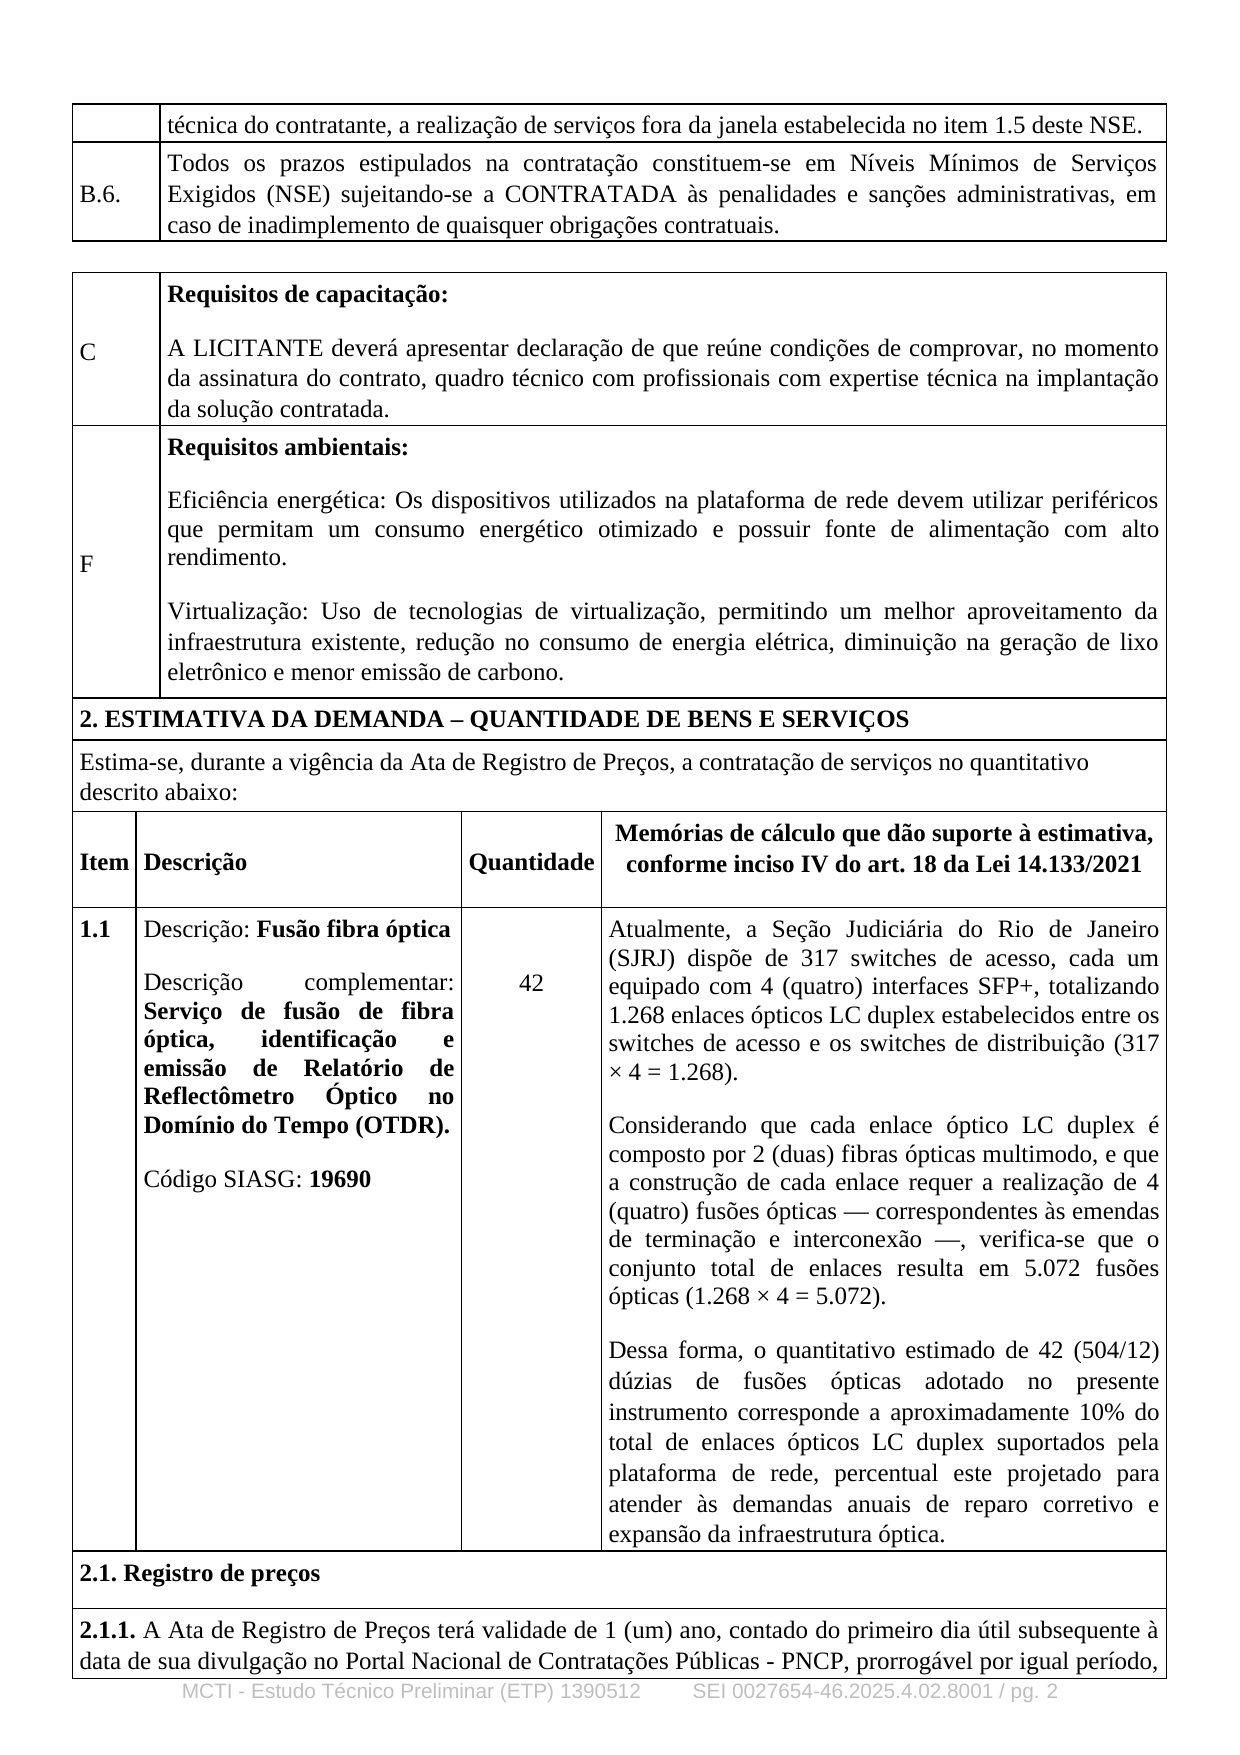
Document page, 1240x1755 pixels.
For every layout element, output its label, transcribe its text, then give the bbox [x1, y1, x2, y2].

table_cell 2.1. Registro de preços [73, 1552, 1166, 1607]
table_cell técnica do contratante, a realização de serviços fora da janela estabelecida no item 1.5 deste NSE. [161, 105, 1166, 141]
table_cell 2.1.1. A Ata de Registro de Preços terá validade de 1 (um) ano, contado do primeiro dia útil subsequente à data de sua divulgação no Portal Nacional de Contratações Públicas - PNCP, prorrogável por igual período, [73, 1609, 1166, 1677]
table_cell Estima-se, durante a vigência da Ata de Registro de Preços, a contratação de serviços no quantitativo descrito abaixo: [73, 741, 1166, 811]
table_cell Memórias de cálculo que dão suporte à estimativa, conforme inciso IV do art. 18 da Lei 14.133/2021 [602, 812, 1166, 907]
table_cell [73, 105, 159, 141]
table_cell Requisitos ambientais: Eficiência energética: Os dispositivos utilizados na plataforma de rede devem utilizar periféricos que permitam um consumo energético otimizado e possuir fonte de alimentação com alto rendimento. Virtualização: Uso de tecnologias de virtualização, permitindo um melhor aproveitamento da infraestrutura existente, redução no consumo de energia elétrica, diminuição na geração de lixo eletrônico e menor emissão de carbono. [161, 426, 1166, 697]
table_cell B.6. [73, 143, 159, 240]
table_cell 2. ESTIMATIVA DA DEMANDA – QUANTIDADE DE BENS E SERVIÇOS [73, 699, 1166, 739]
table_header C [73, 273, 159, 424]
table_cell 42 [462, 908, 601, 1550]
table_cell 1.1 [73, 908, 135, 1550]
table_cell F [73, 426, 159, 697]
table_cell Todos os prazos estipulados na contratação constituem-se em Níveis Mínimos de Serviços Exigidos (NSE) sujeitando-se a CONTRATADA às penalidades e sanções administrativas, em caso de inadimplemento de quaisquer obrigações contratuais. [161, 143, 1166, 240]
table_cell Atualmente, a Seção Judiciária do Rio de Janeiro (SJRJ) dispõe de 317 switches de acesso, cada um equipado com 4 (quatro) interfaces SFP+, totalizando 1.268 enlaces ópticos LC duplex estabelecidos entre os switches de acesso e os switches de distribuição (317 × 4 = 1.268). Considerando que cada enlace óptico LC duplex é composto por 2 (duas) fibras ópticas multimodo, e que a construção de cada enlace requer a realização de 4 (quatro) fusões ópticas — correspondentes às emendas de terminação e interconexão —, verifica-se que o conjunto total de enlaces resulta em 5.072 fusões ópticas (1.268 × 4 = 5.072). Dessa forma, o quantitativo estimado de 42 (504/12) dúzias de fusões ópticas adotado no presente instrumento corresponde a aproximadamente 10% do total de enlaces ópticos LC duplex suportados pela plataforma de rede, percentual este projetado para atender às demandas anuais de reparo corretivo e expansão da infraestrutura óptica. [602, 908, 1166, 1550]
table_cell Descrição: Fusão fibra óptica Descrição complementar: Serviço de fusão de fibra óptica, identificação e emissão de Relatório de Reflectômetro Óptico no Domínio do Tempo (OTDR). Código SIASG: 19690 [137, 908, 461, 1550]
table_cell Quantidade [462, 812, 601, 907]
table_header Requisitos de capacitação: A LICITANTE deverá apresentar declaração de que reúne condições de comprovar, no momento da assinatura do contrato, quadro técnico com profissionais com expertise técnica na implantação da solução contratada. [161, 273, 1166, 424]
table_cell Item [73, 812, 135, 907]
table_cell Descrição [137, 812, 461, 907]
